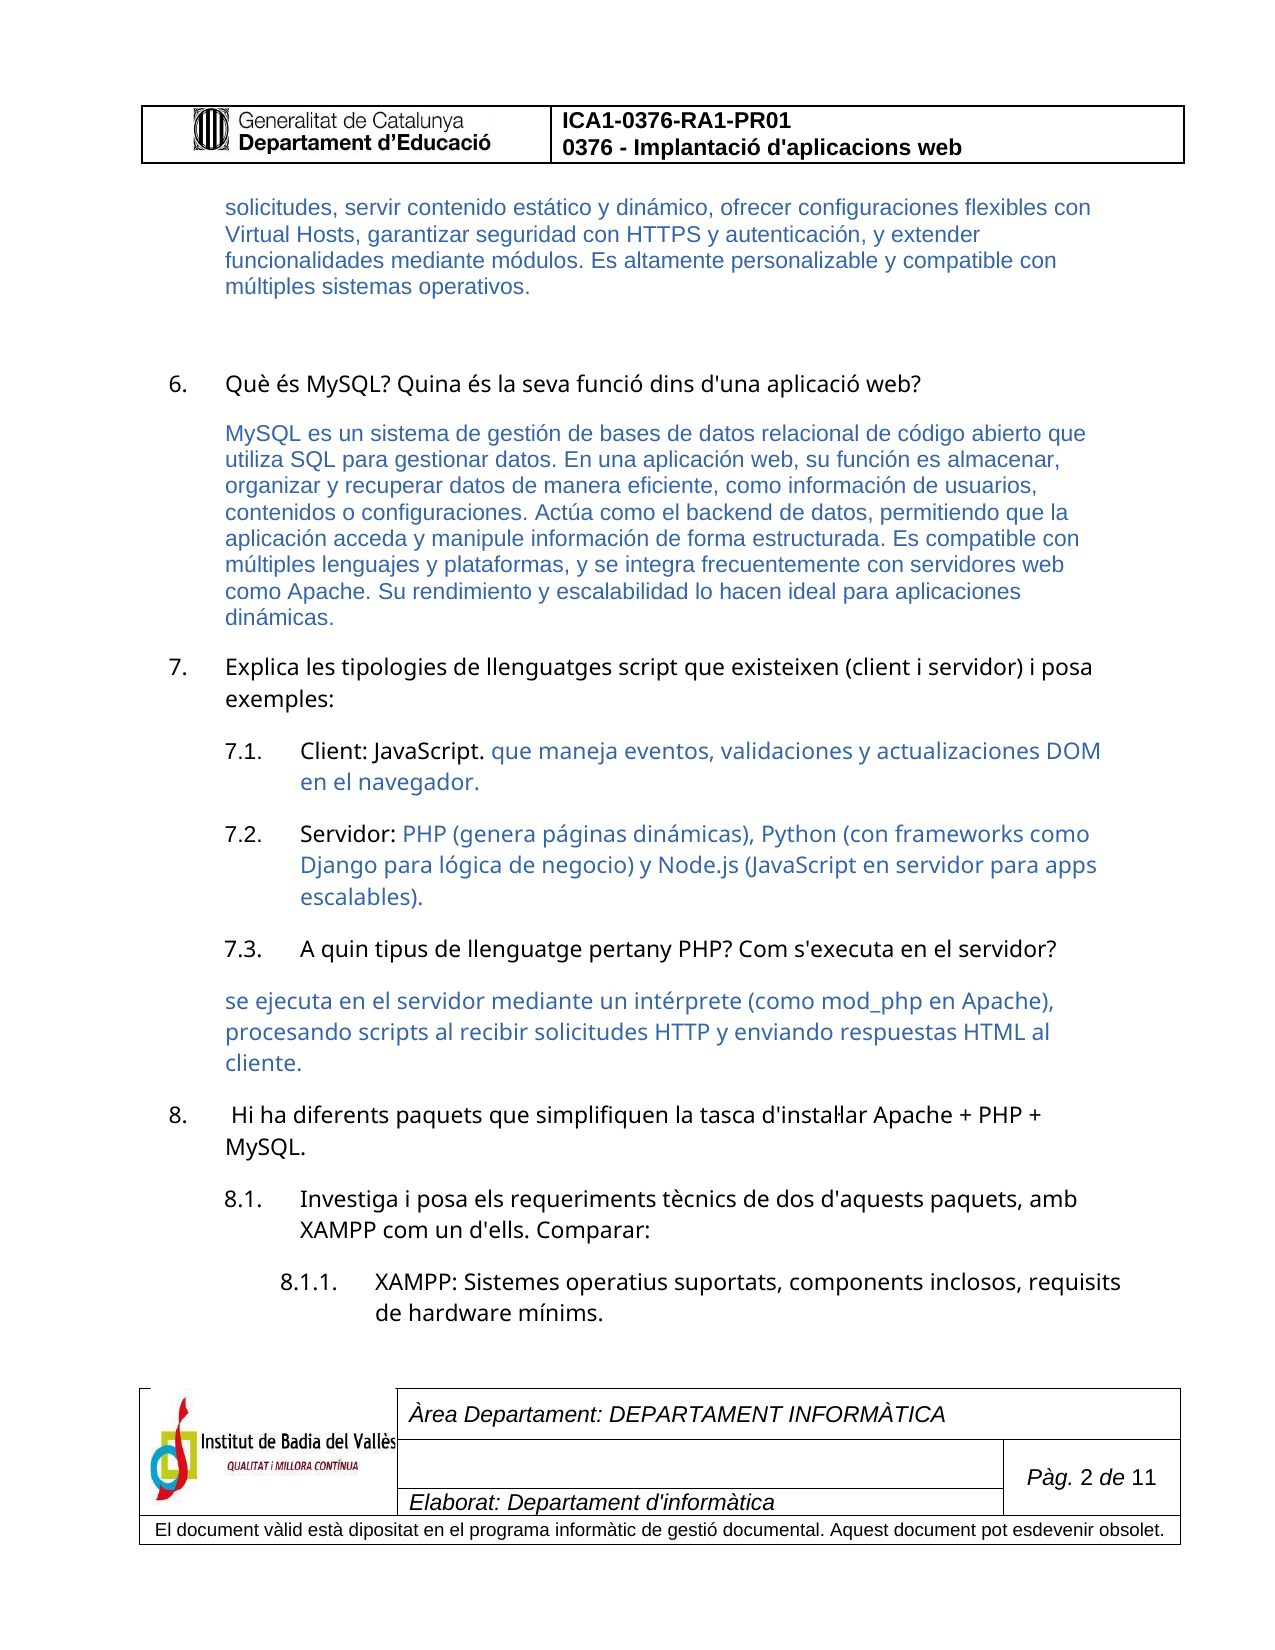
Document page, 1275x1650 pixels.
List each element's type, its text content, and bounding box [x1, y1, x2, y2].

list MySQL es un sistema de gestión de bases de datos relacional de código abierto que utiliza SQL para gestionar datos. En una aplicación web, su función es almacenar, organizar y recuperar datos de manera eficiente, como información de usuarios, contenidos o configuraciones. Actúa como el backend de datos, permitiendo que la aplicación acceda y manipule información de forma estructurada. Es compatible con múltiples lenguajes y plataformas, y se integra frecuentemente con servidores web como Apache. Su rendimiento y escalabilidad lo hacen ideal para aplicaciones dinámicas. [187, 420, 1125, 631]
list solicitudes, servir contenido estático y dinámico, ofrecer configuraciones flexibles con Virtual Hosts, garantizar seguridad con HTTPS y autenticación, y extender funcionalidades mediante módulos. Es altamente personalizable y compatible con múltiples sistemas operativos. [187, 194, 1125, 299]
list Client: JavaScript. que maneja eventos, validaciones y actualizaciones DOM en el navegador. [262, 735, 1125, 797]
picture [193, 107, 491, 155]
list Què és MySQL? Quina és la seva funció dins d'una aplicació web? [187, 368, 1125, 399]
picture [150, 1388, 396, 1510]
list Explica les tipologies de llenguatges script que existeixen (client i servidor) i posa exemples: [187, 651, 1125, 714]
list Hi ha diferents paquets que simplifiquen la tasca d'instal·lar Apache + PHP + MySQL. [187, 1099, 1125, 1162]
text se ejecuta en el servidor mediante un intérprete (como mod_php en Apache), procesando scripts al recibir solicitudes HTTP y enviando respuestas HTML al cliente. [225, 985, 1125, 1078]
list A quin tipus de llenguatge pertany PHP? Com s'executa en el servidor? [262, 933, 1125, 964]
list Investiga i posa els requeriments tècnics de dos d'aquests paquets, amb XAMPP com un d'ells. Comparar: [262, 1183, 1125, 1245]
list Servidor: PHP (genera páginas dinámicas), Python (con frameworks como Django para lógica de negocio) y Node.js (JavaScript en servidor para apps escalables). [262, 818, 1125, 912]
list XAMPP: Sistemes operatius suportats, components inclosos, requisits de hardware mínims. [337, 1266, 1125, 1328]
